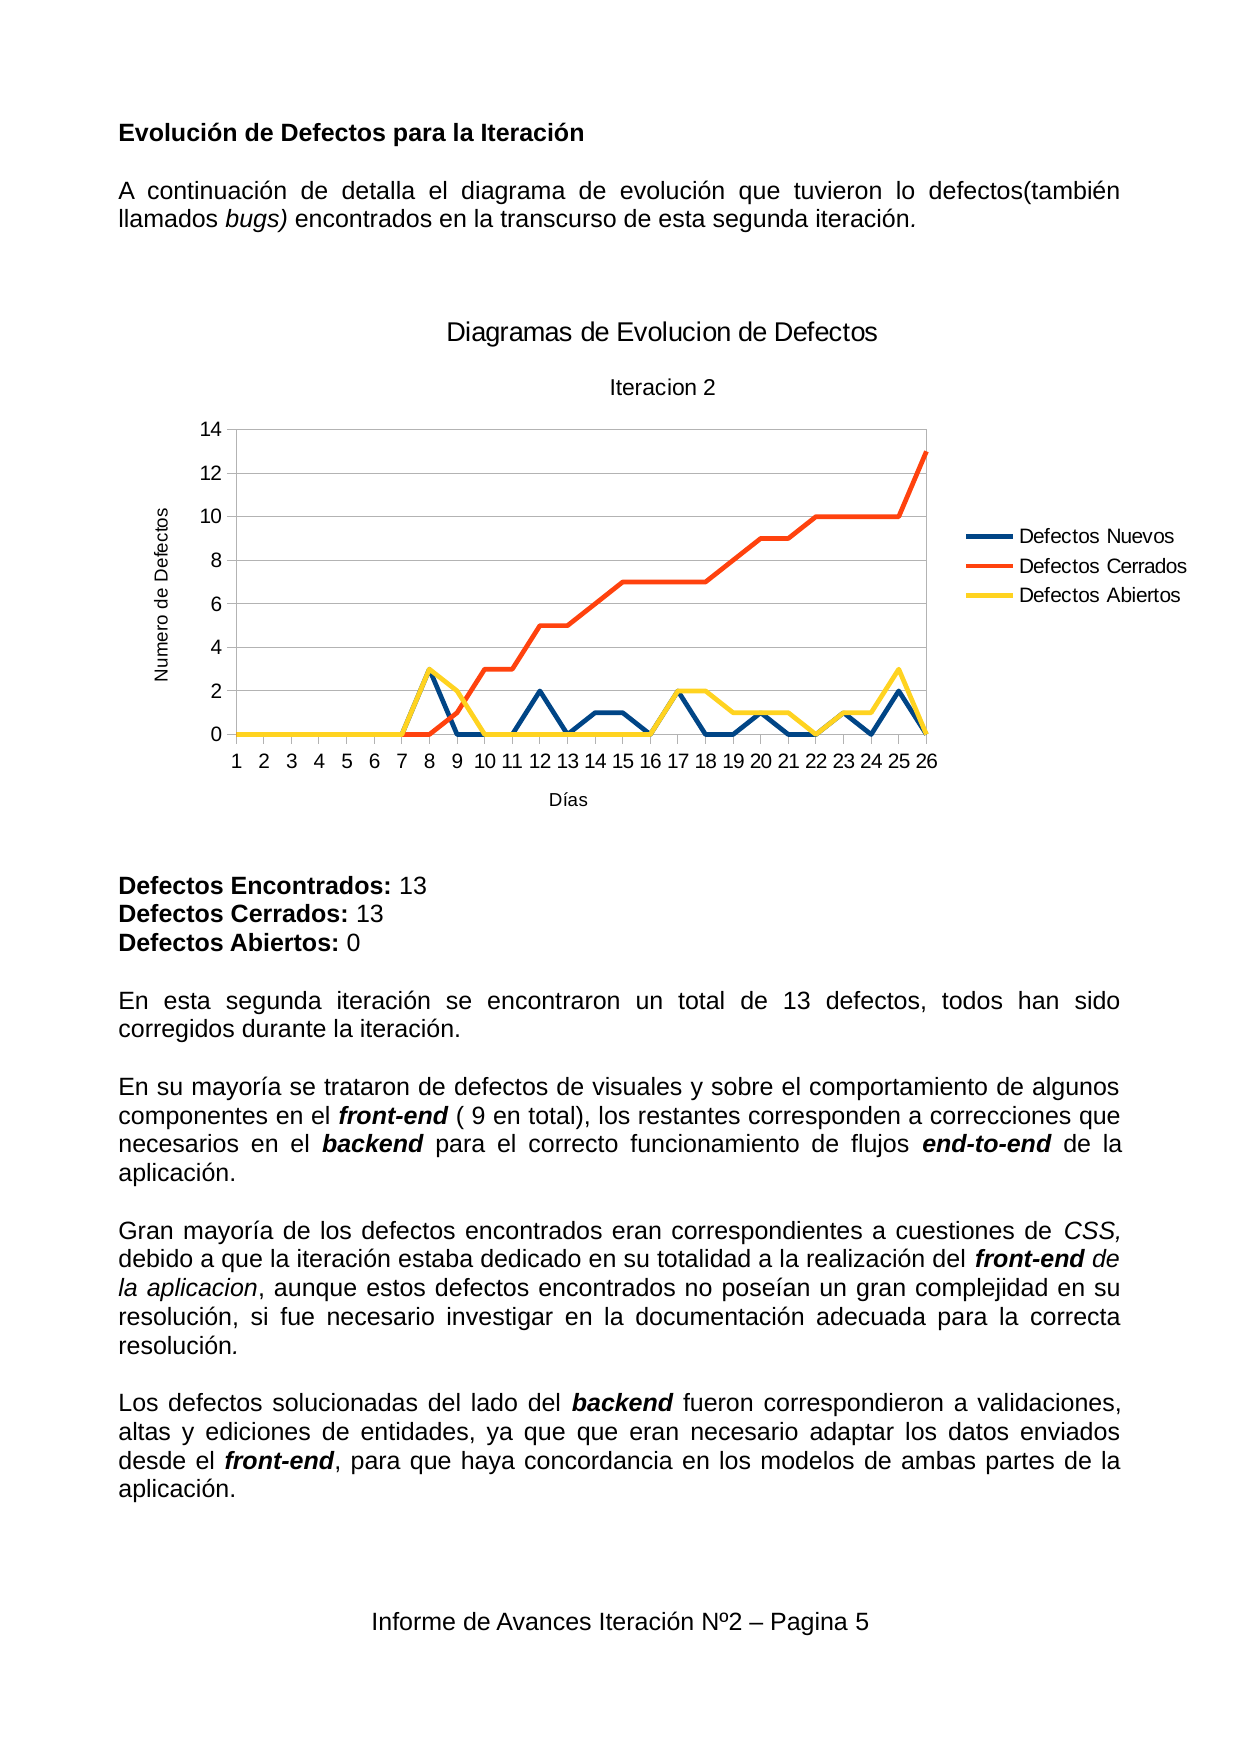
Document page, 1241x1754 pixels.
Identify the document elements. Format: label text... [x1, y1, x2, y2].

text Los defectos solucionadas del lado del backend fueron correspondieron a validaciones, altas y ediciones de entidades, ya que que eran necesario adaptar los datos enviados desde el front-end, para que haya concordancia en los modelos de ambas partes de la aplicación. [118, 1388, 1122, 1503]
text Gran mayoría de los defectos encontrados eran correspondientes a cuestiones de CSS, debido a que la iteración estaba dedicado en su totalidad a la realización del front-end de la aplicacion, aunque estos defectos encontrados no poseían un gran complejidad en su resolución, si fue necesario investigar en la documentación adecuada para la correcta resolución. [118, 1216, 1122, 1359]
text Defectos Encontrados: 13 [118, 871, 1122, 899]
text A continuación de detalla el diagrama de evolución que tuvieron lo defectos(también llamados bugs) encontrados en la transcurso de esta segunda iteración. [118, 176, 1122, 233]
text Evolución de Defectos para la Iteración [118, 118, 1122, 147]
text En esta segunda iteración se encontraron un total de 13 defectos, todos han sido corregidos durante la iteración. [118, 986, 1122, 1043]
text Defectos Abiertos: 0 [118, 928, 1122, 957]
text En su mayoría se trataron de defectos de visuales y sobre el comportamiento de algunos componentes en el front-end ( 9 en total), los restantes corresponden a correcciones que necesarios en el backend para el correcto funcionamiento de flujos end-to-end de la aplicación. [118, 1072, 1122, 1187]
text Defectos Cerrados: 13 [118, 899, 1122, 928]
